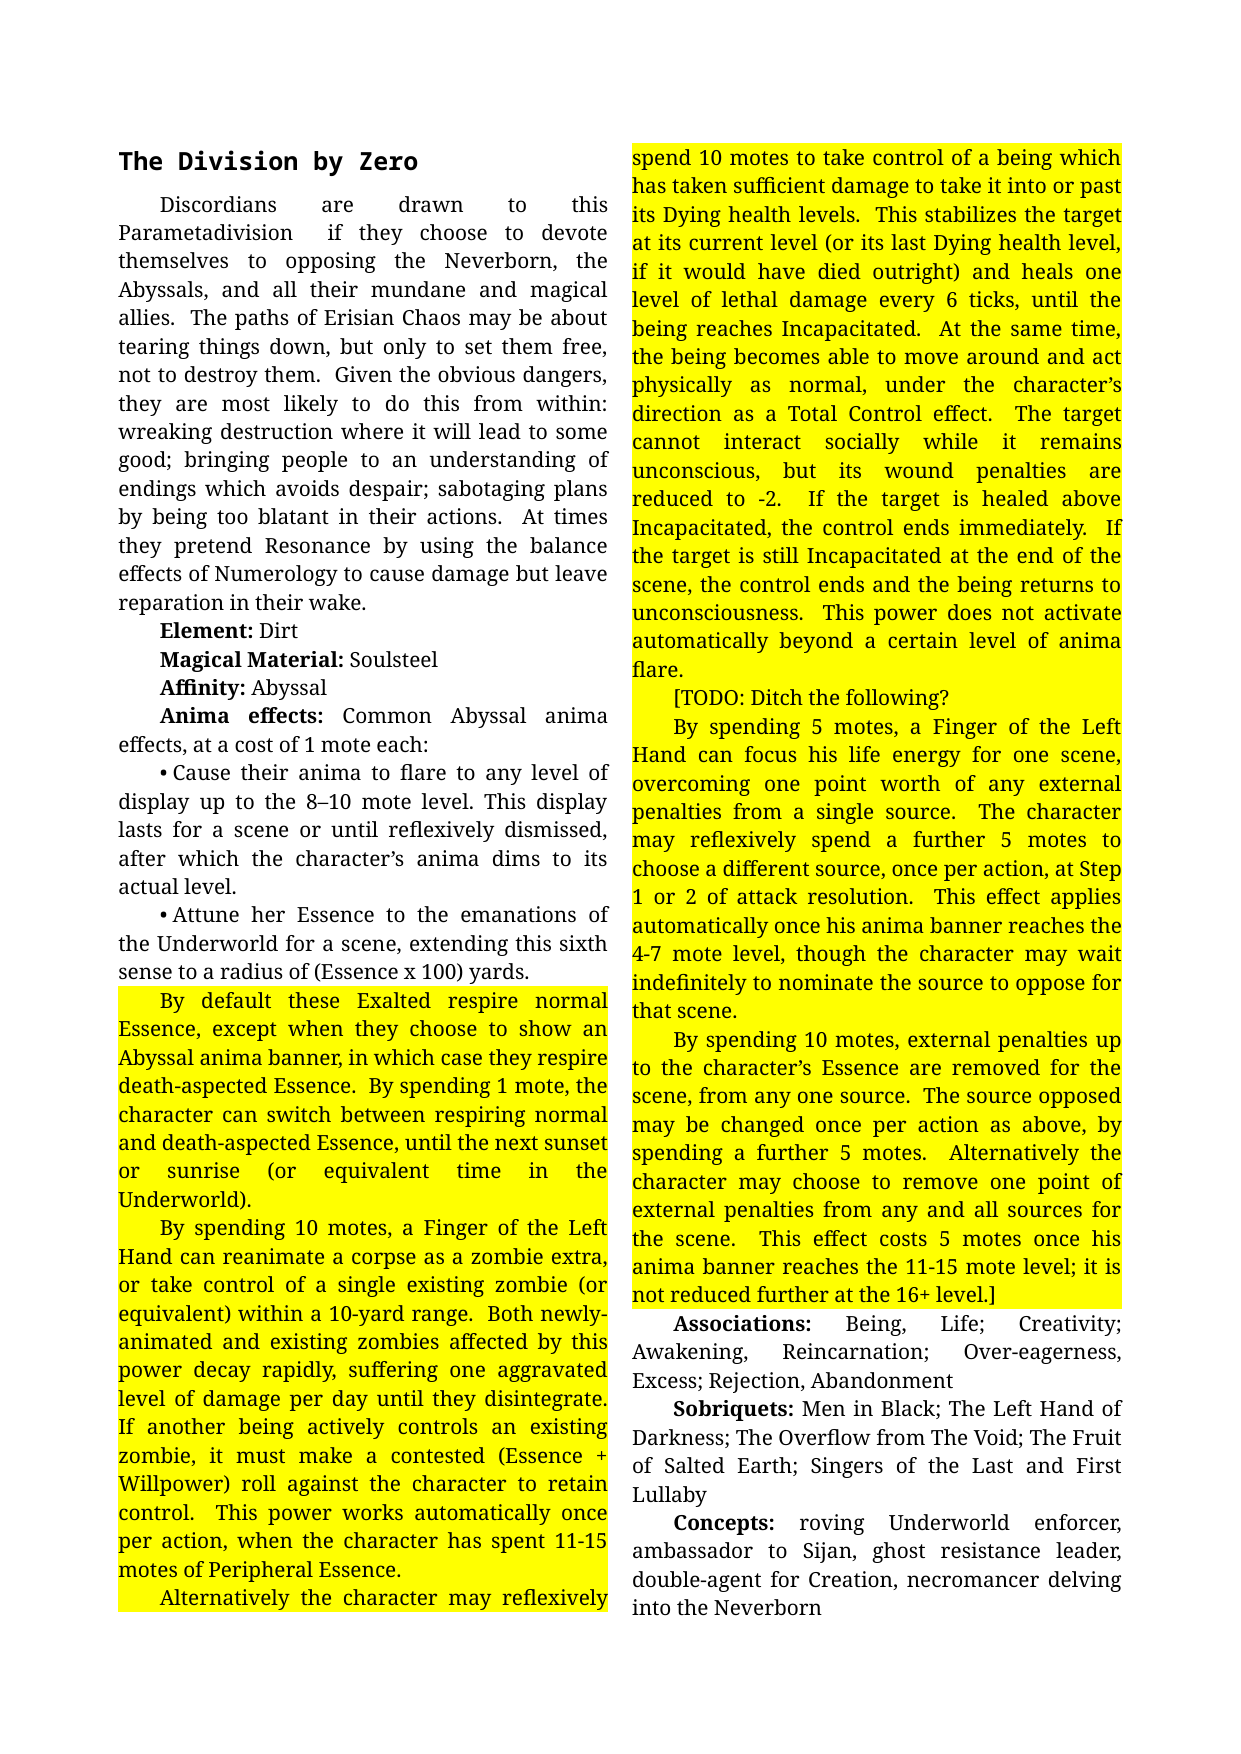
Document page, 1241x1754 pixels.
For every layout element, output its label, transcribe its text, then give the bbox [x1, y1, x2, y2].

text By spending 5 motes, a Finger of the Left Hand can focus his life energy for one scene, overcoming one point worth of any external penalties from a single source. The character may reflexively spend a further 5 motes to choose a different source, once per action, at Step 1 or 2 of attack resolution. This effect applies automatically once his anima banner reaches the 4-7 mote level, though the character may wait indefinitely to nominate the source to oppose for that scene. [632, 712, 1122, 1025]
text Anima effects: Common Abyssal anima effects, at a cost of 1 mote each: [118, 702, 608, 758]
text By spending 10 motes, external penalties up to the character’s Essence are removed for the scene, from any one source. The source opposed may be changed once per action as above, by spending a further 5 motes. Alternatively the character may choose to remove one point of external penalties from any and all sources for the scene. This effect costs 5 motes once his anima banner reaches the 11-15 mote level; it is not reduced further at the 16+ level.] [632, 1025, 1122, 1309]
text Alternatively the character may reflexively [118, 1583, 608, 1612]
text Associations: Being, Life; Creativity; Awakening, Reincarnation; Over-eagerness, Excess; Rejection, Abandonment [632, 1309, 1122, 1394]
text By default these Exalted respire normal Essence, except when they choose to show an Abyssal anima banner, in which case they respire death-aspected Essence. By spending 1 mote, the character can switch between respiring normal and death-aspected Essence, until the next sunset or sunrise (or equivalent time in the Underworld). [118, 986, 608, 1213]
text Concepts: roving Underworld enforcer, ambassador to Sijan, ghost resistance leader, double-agent for Creation, necromancer delving into the Neverborn [632, 1508, 1122, 1622]
text Element: Dirt [118, 616, 608, 645]
text [TODO: Ditch the following? [632, 683, 1122, 712]
text Magical Material: Soulsteel [118, 645, 608, 673]
text spend 10 motes to take control of a being which has taken sufficient damage to take it into or past its Dying health levels. This stabilizes the target at its current level (or its last Dying health level, if it would have died outright) and heals one level of lethal damage every 6 ticks, until the being reaches Incapacitated. At the same time, the being becomes able to move around and act physically as normal, under the character’s direction as a Total Control effect. The target cannot interact socially while it remains unconscious, but its wound penalties are reduced to -2. If the target is healed above Incapacitated, the control ends immediately. If the target is still Incapacitated at the end of the scene, the control ends and the being returns to unconsciousness. This power does not activate automatically beyond a certain level of anima flare. [632, 143, 1122, 683]
subtitle The Division by Zero [118, 143, 608, 177]
text By spending 10 motes, a Finger of the Left Hand can reanimate a corpse as a zombie extra, or take control of a single existing zombie (or equivalent) within a 10-yard range. Both newly-animated and existing zombies affected by this power decay rapidly, suffering one aggravated level of damage per day until they disintegrate. If another being actively controls an existing zombie, it must make a contested (Essence + Willpower) roll against the character to retain control. This power works automatically once per action, when the character has spent 11-15 motes of Peripheral Essence. [118, 1213, 608, 1583]
text Sobriquets: Men in Black; The Left Hand of Darkness; The Overflow from The Void; The Fruit of Salted Earth; Singers of the Last and First Lullaby [632, 1394, 1122, 1508]
text Affinity: Abyssal [118, 673, 608, 702]
list Attune her Essence to the emanations of the Underworld for a scene, extending this sixth sense to a radius of (Essence x 100) yards. [118, 901, 608, 986]
list Cause their anima to flare to any level of display up to the 8–10 mote level. This display lasts for a scene or until reflexively dismissed, after which the character’s anima dims to its actual level. [118, 758, 608, 901]
text Discordians are drawn to this Parametadivision if they choose to devote themselves to opposing the Neverborn, the Abyssals, and all their mundane and magical allies. The paths of Erisian Chaos may be about tearing things down, but only to set them free, not to destroy them. Given the obvious dangers, they are most likely to do this from within: wreaking destruction where it will lead to some good; bringing people to an understanding of endings which avoids despair; sabotaging plans by being too blatant in their actions. At times they pretend Resonance by using the balance effects of Numerology to cause damage but leave reparation in their wake. [118, 190, 608, 616]
